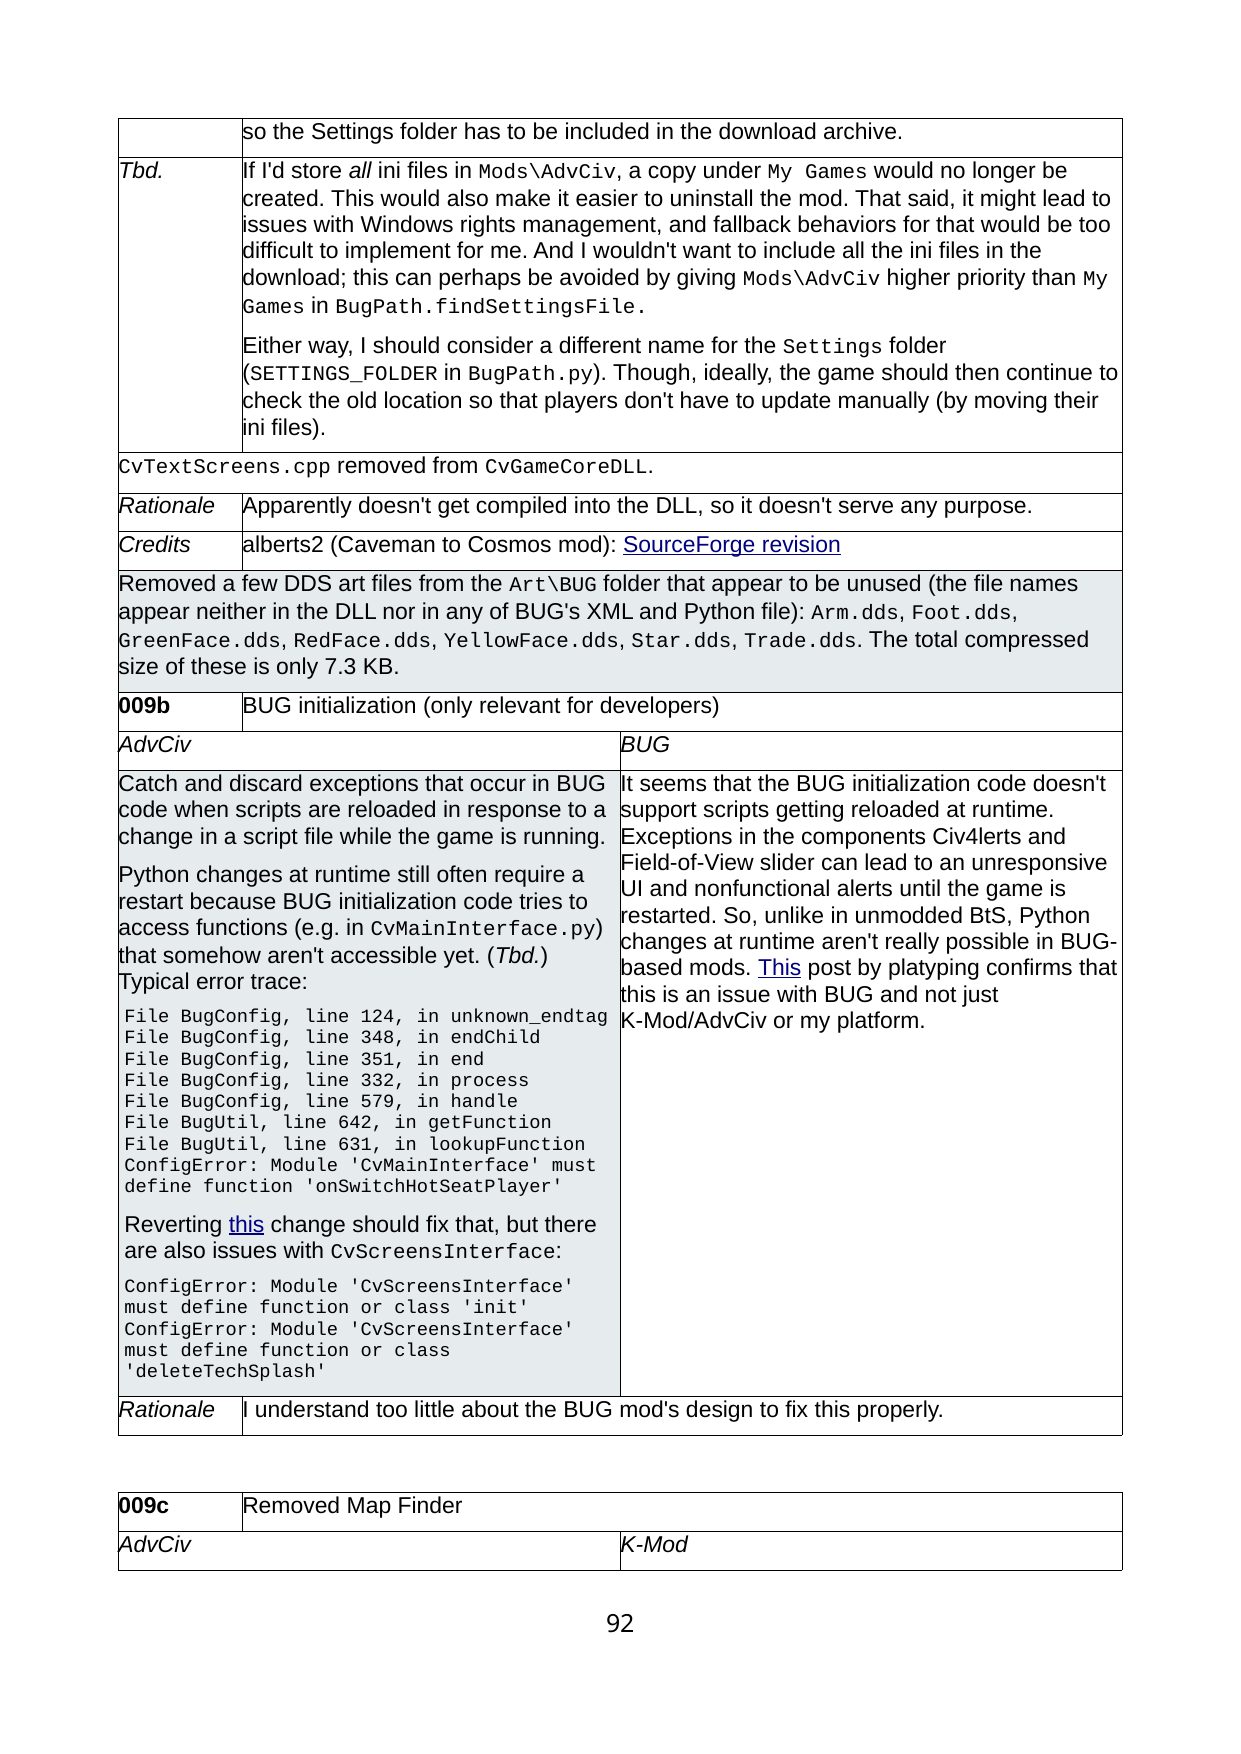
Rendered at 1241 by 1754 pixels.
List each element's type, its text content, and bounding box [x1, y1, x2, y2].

table_cell [119, 119, 242, 157]
table_cell alberts2 (Caveman to Cosmos mod): SourceForge revision [243, 532, 1122, 570]
table_cell Credits [119, 532, 242, 570]
table_cell 009b [119, 693, 242, 731]
table_cell K-Mod [621, 1532, 1122, 1570]
table_cell I understand too little about the BUG mod's design to fix this properly. [243, 1397, 1122, 1434]
table_cell Rationale [119, 1397, 242, 1434]
table_cell AdvCiv [119, 732, 620, 770]
table_cell Rationale [119, 494, 242, 531]
table_header 009c [119, 1493, 242, 1531]
table_cell Removed a few DDS art files from the Art\BUG folder that appear to be unused (the file names appear neither in the DLL nor in any of BUG's XML and Python file): Arm.dds, Foot.dds, GreenFace.dds, RedFace.dds, YellowFace.dds, Star.dds, Trade.dds. The total compressed size of these is only 7.3 KB. [119, 571, 1122, 692]
table_cell so the Settings folder has to be included in the download archive. [243, 119, 1122, 157]
table_header Removed Map Finder [243, 1493, 1122, 1531]
table_cell Tbd. [119, 158, 242, 452]
table_cell AdvCiv [119, 1532, 620, 1570]
table_cell If I'd store all ini files in Mods\AdvCiv, a copy under My Games would no longer be created. This would also make it easier to uninstall the mod. That said, it might lead to issues with Windows rights management, and fallback behaviors for that would be too difficult to implement for me. And I wouldn't want to include all the ini files in the download; this can perhaps be avoided by giving Mods\AdvCiv higher priority than My Games in BugPath.findSettingsFile. Either way, I should consider a different name for the Settings folder (SETTINGS_FOLDER in BugPath.py). Though, ideally, the game should then continue to check the old location so that players don't have to update manually (by moving their ini files). [243, 158, 1122, 452]
table_cell It seems that the BUG initialization code doesn't support scripts getting reloaded at runtime. Exceptions in the components Civ4lerts and Field-of-View slider can lead to an unresponsive UI and nonfunctional alerts until the game is restarted. So, unlike in unmodded BtS, Python changes at runtime aren't really possible in BUG-based mods. This post by platyping confirms that this is an issue with BUG and not just K-Mod/AdvCiv or my platform. [621, 771, 1122, 1396]
table_cell BUG initialization (only relevant for developers) [243, 693, 1122, 731]
table_cell BUG [621, 732, 1122, 770]
table_cell Apparently doesn't get compiled into the DLL, so it doesn't serve any purpose. [243, 494, 1122, 531]
table_cell Catch and discard exceptions that occur in BUG code when scripts are reloaded in response to a change in a script file while the game is running. Python changes at runtime still often require a restart because BUG initialization code tries to access functions (e.g. in CvMainInterface.py) that somehow aren't accessible yet. (Tbd.) Typical error trace: File BugConfig, line 124, in unknown_endtag File BugConfig, line 348, in endChild File BugConfig, line 351, in end File BugConfig, line 332, in process File BugConfig, line 579, in handle File BugUtil, line 642, in getFunction File BugUtil, line 631, in lookupFunction ConfigError: Module 'CvMainInterface' must define function 'onSwitchHotSeatPlayer' Reverting this change should fix that, but there are also issues with CvScreensInterface: ConfigError: Module 'CvScreensInterface' must define function or class 'init' ConfigError: Module 'CvScreensInterface' must define function or class 'deleteTechSplash' [119, 771, 620, 1396]
table_cell CvTextScreens.cpp removed from CvGameCoreDLL. [119, 453, 1122, 492]
